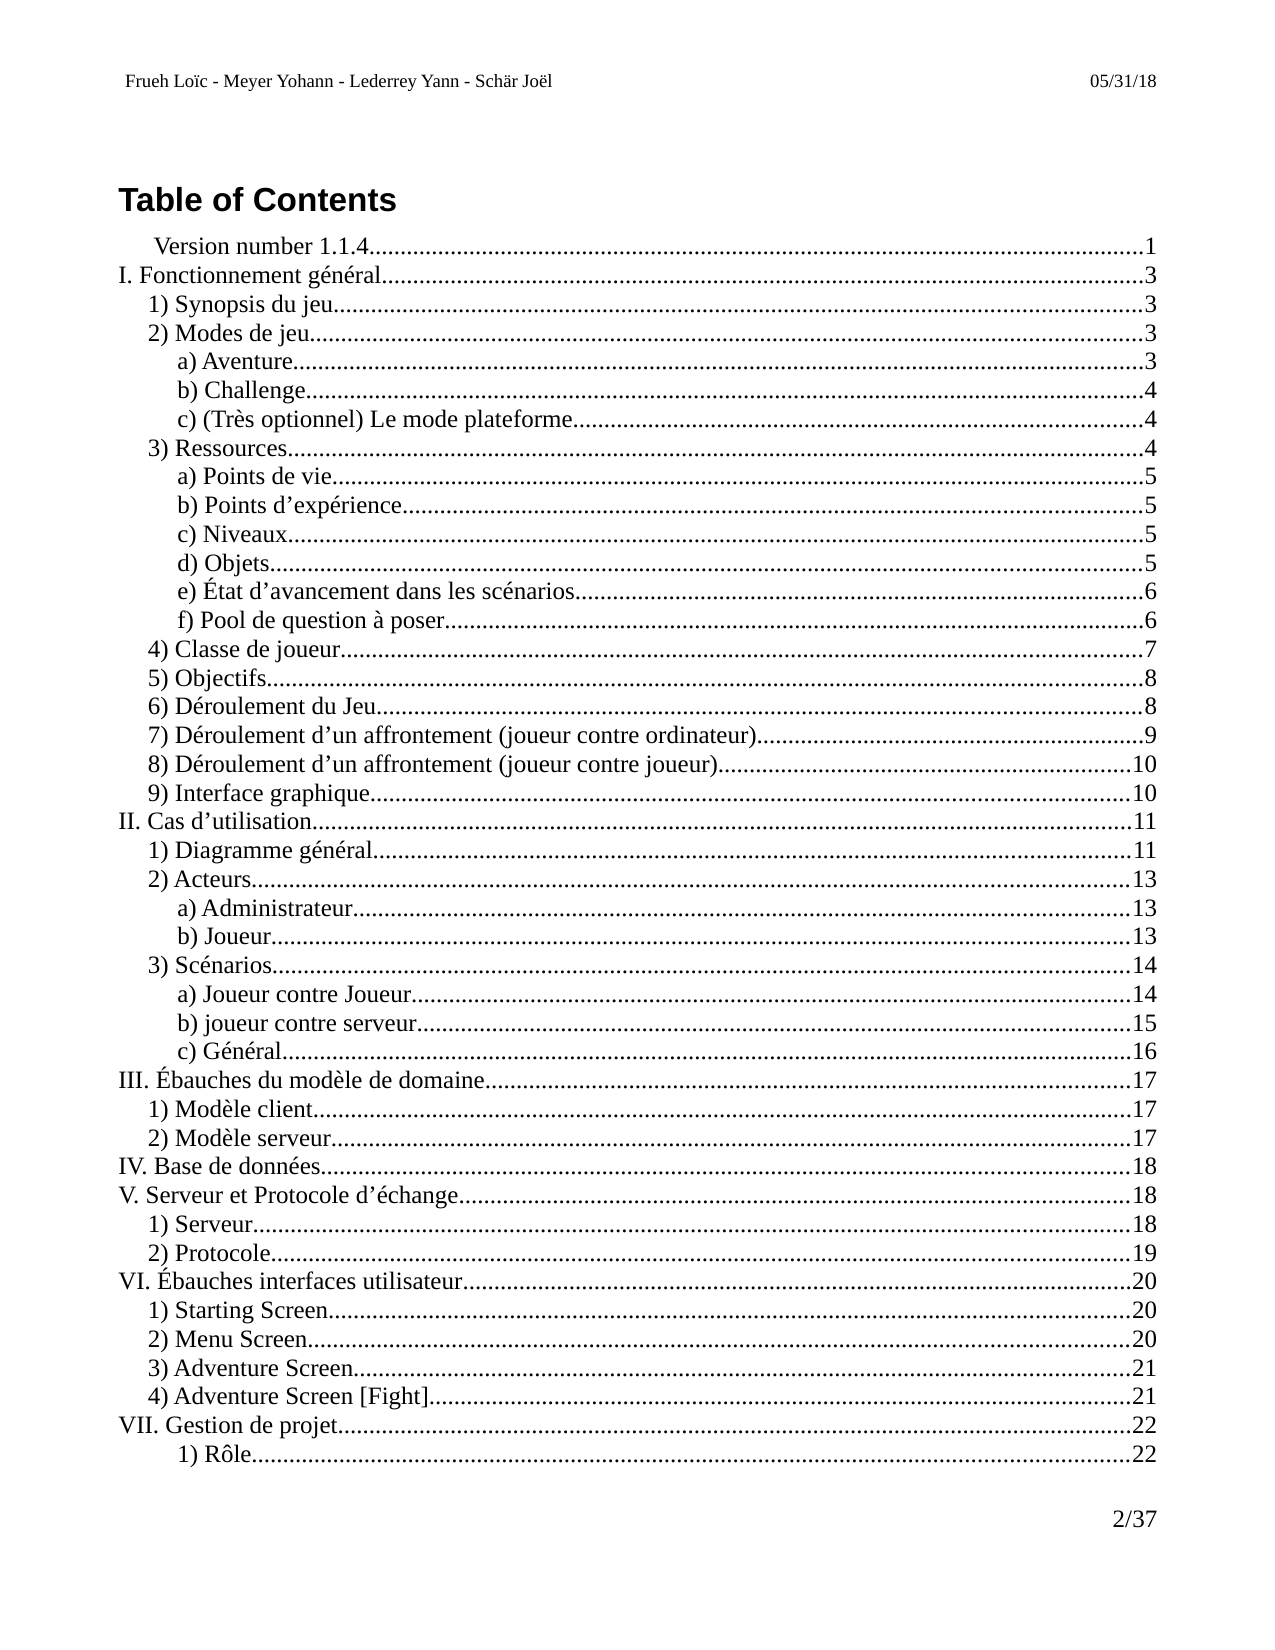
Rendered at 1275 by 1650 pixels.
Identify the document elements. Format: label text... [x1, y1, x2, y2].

text e) État d’avancement dans les scénarios 6 [177, 576, 1157, 605]
text 4) Adventure Screen [Fight] 21 [148, 1381, 1157, 1410]
text b) Points d’expérience 5 [177, 490, 1157, 519]
text 3) Ressources 4 [148, 433, 1157, 461]
text 1) Rôle 22 [177, 1439, 1157, 1468]
text 2) Modèle serveur 17 [148, 1123, 1157, 1151]
text Version number 1.1.4 1 [148, 231, 1157, 260]
text 7) Déroulement d’un affrontement (joueur contre ordinateur) 9 [148, 720, 1157, 749]
text d) Objets 5 [177, 548, 1157, 576]
subtitle Table of Contents [118, 180, 1157, 219]
text 9) Interface graphique 10 [148, 778, 1157, 806]
text VI. Ébauches interfaces utilisateur 20 [118, 1266, 1157, 1295]
text 6) Déroulement du Jeu 8 [148, 691, 1157, 720]
text a) Joueur contre Joueur 14 [177, 979, 1157, 1008]
text 2) Protocole 19 [148, 1238, 1157, 1266]
text a) Administrateur 13 [177, 893, 1157, 921]
text 1) Modèle client 17 [148, 1094, 1157, 1123]
text 2) Acteurs 13 [148, 864, 1157, 893]
text 2) Menu Screen 20 [148, 1324, 1157, 1353]
text II. Cas d’utilisation 11 [118, 806, 1157, 835]
text 3) Adventure Screen 21 [148, 1353, 1157, 1381]
text f) Pool de question à poser 6 [177, 605, 1157, 634]
text IV. Base de données 18 [118, 1151, 1157, 1180]
text a) Points de vie 5 [177, 461, 1157, 490]
text 1) Synopsis du jeu 3 [148, 289, 1157, 318]
text a) Aventure 3 [177, 346, 1157, 375]
text I. Fonctionnement général 3 [118, 260, 1157, 289]
text 5) Objectifs 8 [148, 663, 1157, 691]
text c) Général 16 [177, 1036, 1157, 1065]
text 2) Modes de jeu 3 [148, 318, 1157, 346]
text 1) Starting Screen 20 [148, 1295, 1157, 1324]
text VII. Gestion de projet 22 [118, 1410, 1157, 1439]
text III. Ébauches du modèle de domaine 17 [118, 1065, 1157, 1094]
text V. Serveur et Protocole d’échange 18 [118, 1180, 1157, 1209]
text 8) Déroulement d’un affrontement (joueur contre joueur) 10 [148, 749, 1157, 778]
text 3) Scénarios 14 [148, 950, 1157, 979]
text c) Niveaux 5 [177, 519, 1157, 548]
text b) joueur contre serveur 15 [177, 1008, 1157, 1036]
text b) Challenge 4 [177, 375, 1157, 404]
text c) (Très optionnel) Le mode plateforme 4 [177, 404, 1157, 433]
text 1) Serveur 18 [148, 1209, 1157, 1238]
text 4) Classe de joueur 7 [148, 634, 1157, 663]
text b) Joueur 13 [177, 921, 1157, 950]
text 1) Diagramme général 11 [148, 835, 1157, 864]
